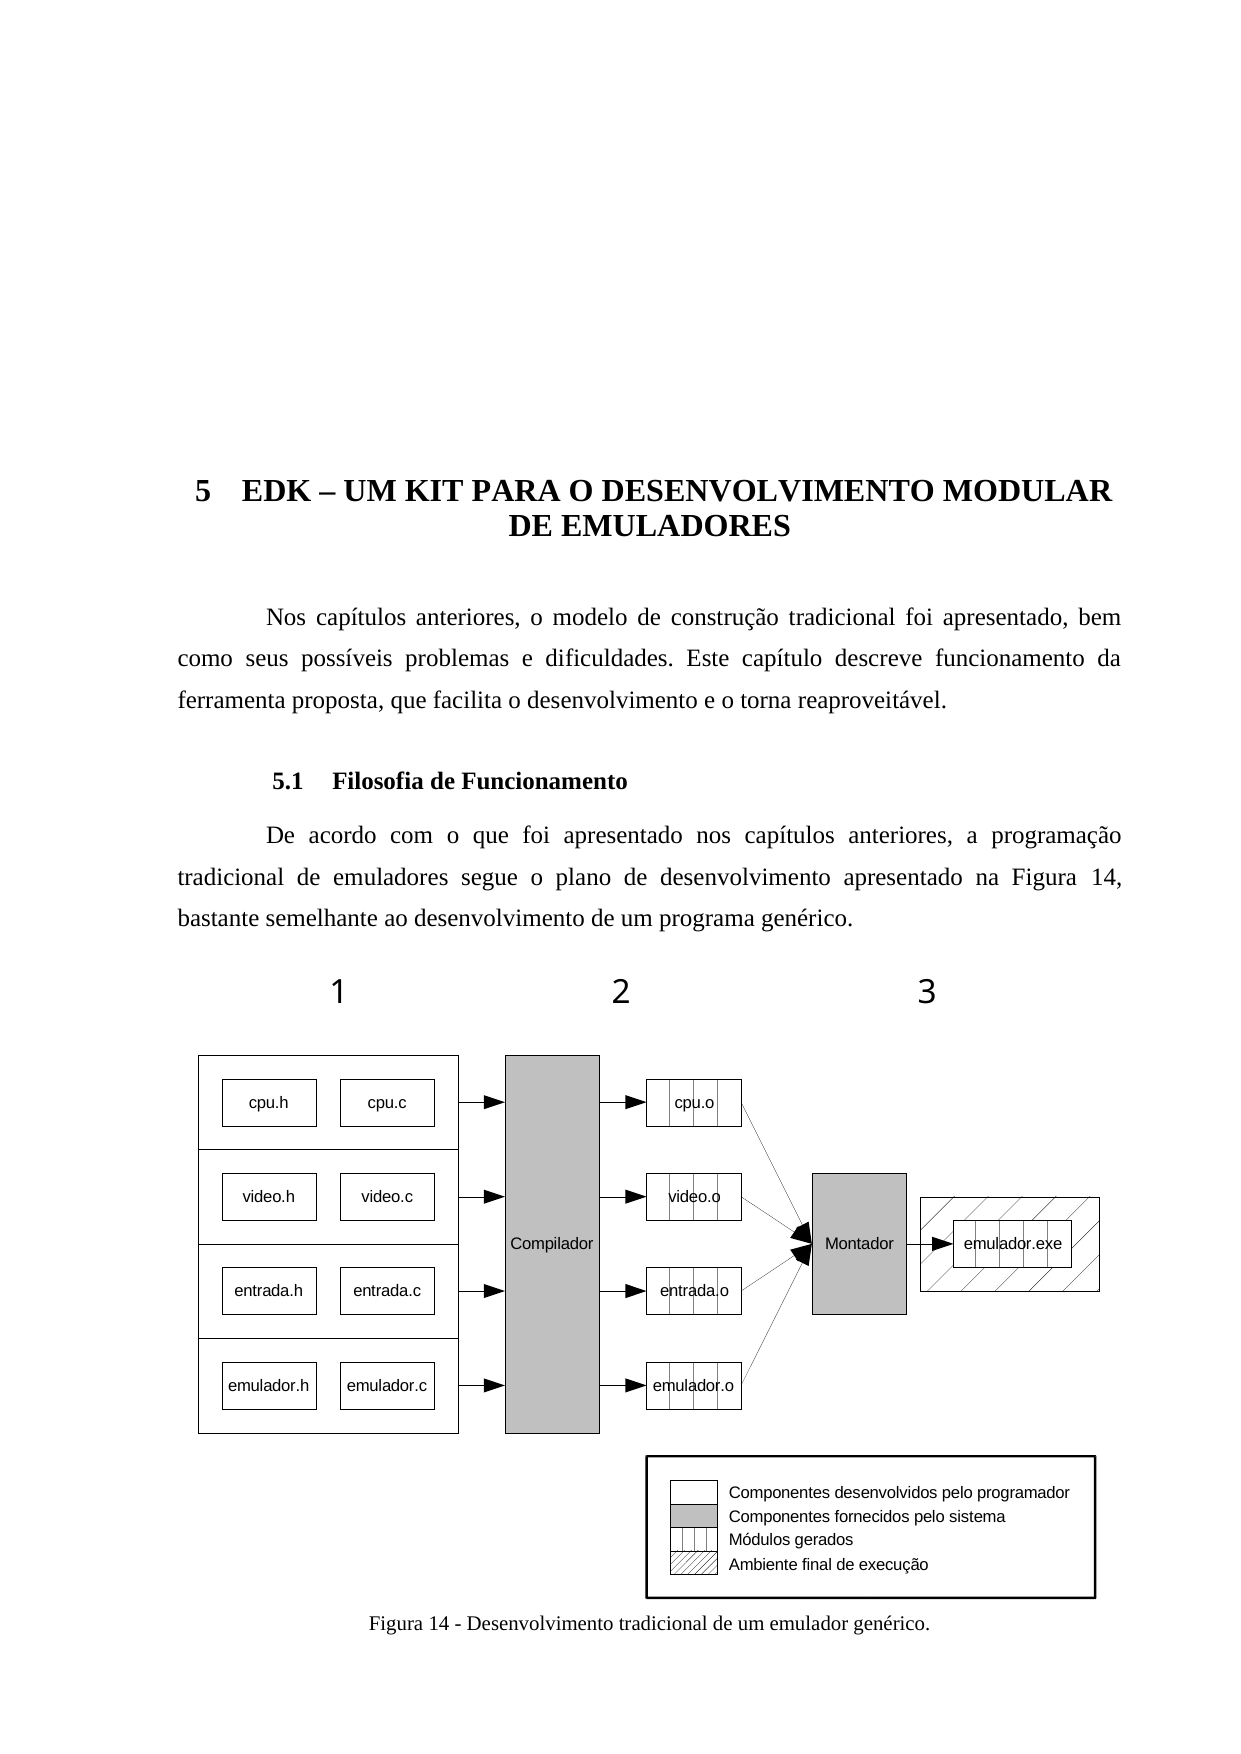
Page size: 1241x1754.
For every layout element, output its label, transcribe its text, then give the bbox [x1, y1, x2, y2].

text Figura 14 - Desenvolvimento tradicional de um emulador genérico. [177, 973, 1122, 1635]
text De acordo com o que foi apresentado nos capítulos anteriores, a programação tradicional de emuladores segue o plano de desenvolvimento apresentado na Figura 14, bastante semelhante ao desenvolvimento de um programa genérico. [177, 821, 1122, 932]
text Nos capítulos anteriores, o modelo de construção tradicional foi apresentado, bem como seus possíveis problemas e dificuldades. Este capítulo descreve funcionamento da ferramenta proposta, que facilita o desenvolvimento e o torna reaproveitável. [177, 603, 1122, 713]
subtitle Filosofia de Funcionamento [177, 767, 1122, 795]
subtitle EDK – um KIT para o desenvolvimento modular de emuladores [177, 472, 1122, 543]
